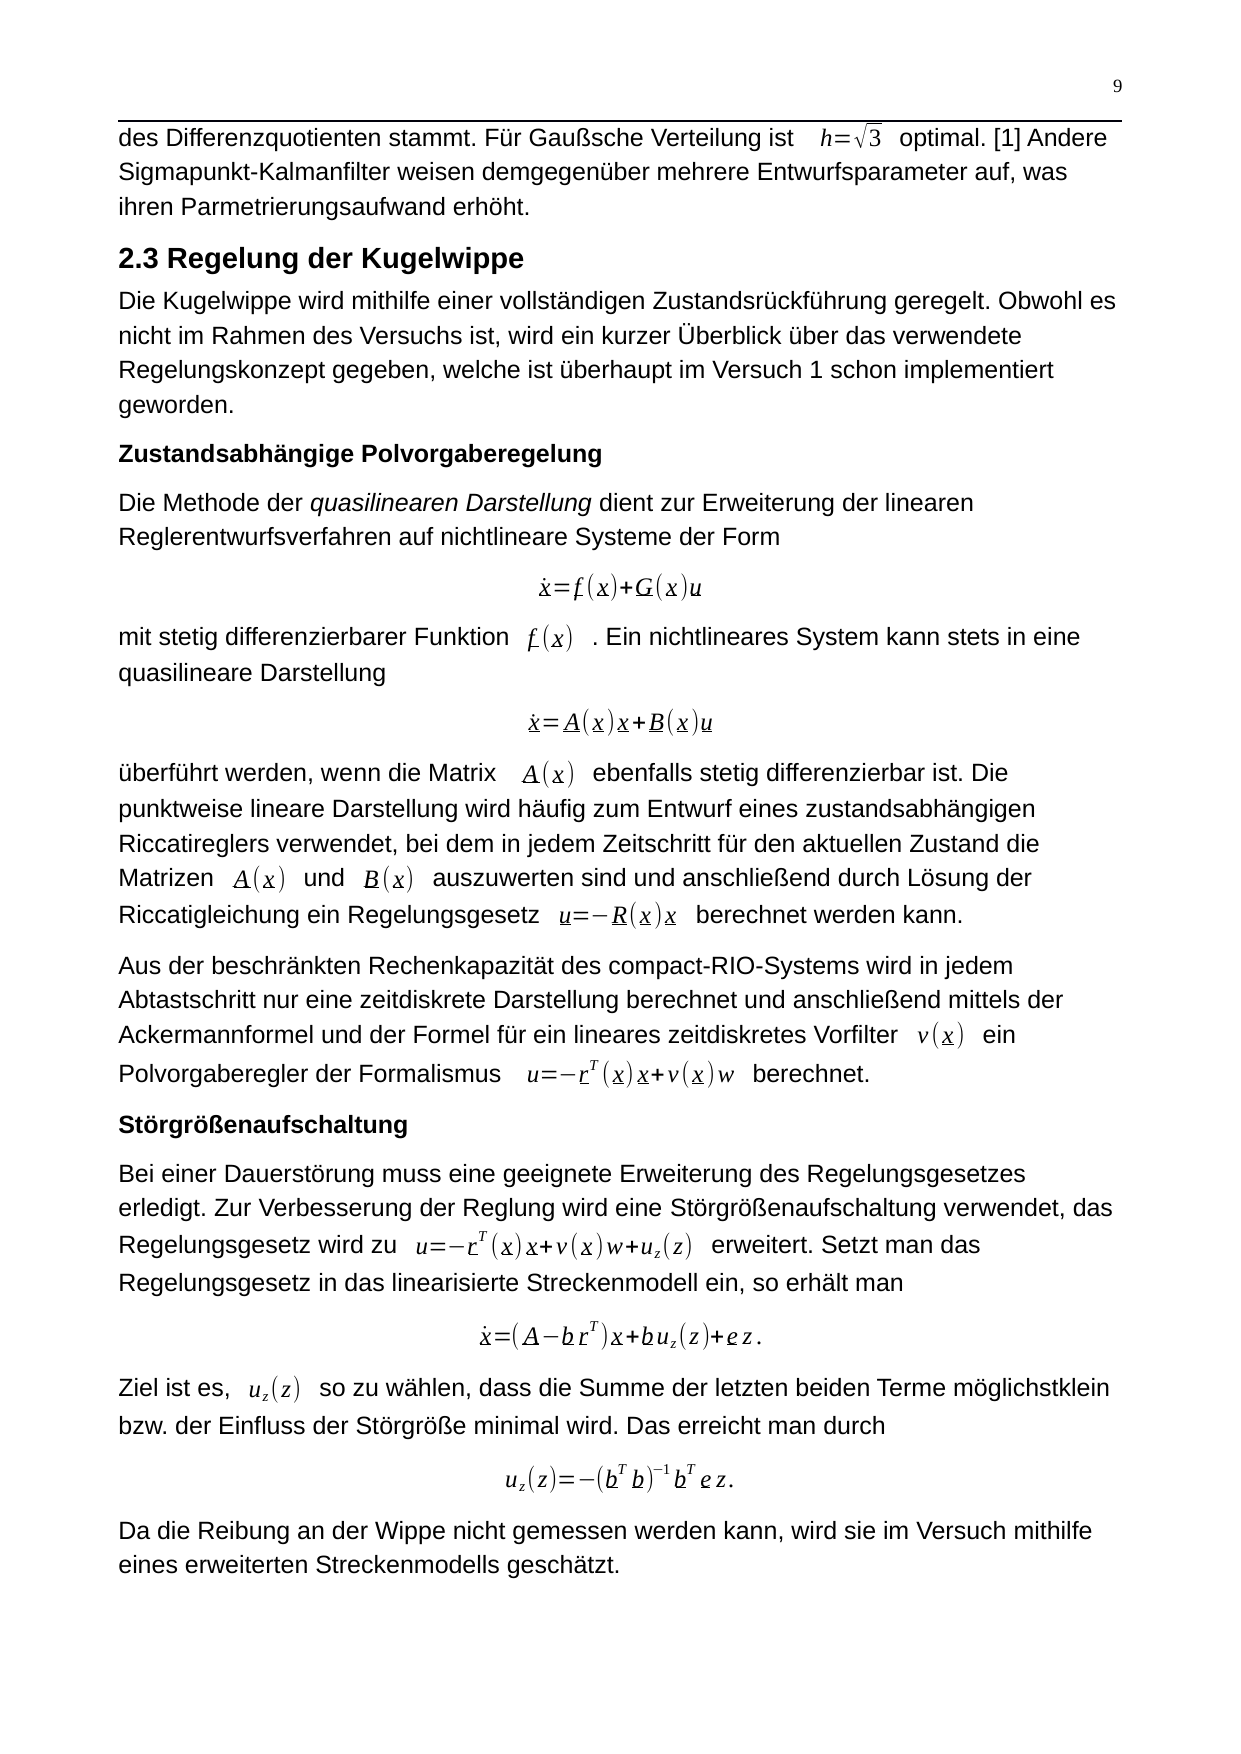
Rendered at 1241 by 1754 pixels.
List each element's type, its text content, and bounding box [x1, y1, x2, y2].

text Die Kugelwippe wird mithilfe einer vollständigen Zustandsrückführung geregelt. Obwohl es nicht im Rahmen des Versuchs ist, wird ein kurzer Überblick über das verwendete Regelungskonzept gegeben, welche ist überhaupt im Versuch 1 schon implementiert geworden. [118, 286, 1122, 418]
text Bei einer Dauerstörung muss eine geeignete Erweiterung des Regelungsgesetzes erledigt. Zur Verbesserung der Reglung wird eine Störgrößenaufschaltung verwendet, das Regelungsgesetz wird zuerweitert. Setzt man das Regelungsgesetz in das linearisierte Streckenmodell ein, so erhält man [118, 1159, 1122, 1297]
text Da die Reibung an der Wippe nicht gemessen werden kann, wird sie im Versuch mithilfe eines erweiterten Streckenmodells geschätzt. [118, 1516, 1122, 1579]
text mit stetig differenzierbarer Funktion. Ein nichtlineares System kann stets in eine quasilineare Darstellung [118, 622, 1122, 687]
text Störgrößenaufschaltung [118, 1109, 1122, 1138]
text des Differenzquotienten stammt. Für Gaußsche Verteilung ist optimal. [1] Andere Sigmapunkt-Kalmanfilter weisen demgegenüber mehrere Entwurfsparameter auf, was ihren Parmetrierungsaufwand erhöht. [118, 122, 1122, 221]
text Ziel ist es,so zu wählen, dass die Summe der letzten beiden Terme möglichstklein bzw. der Einfluss der Störgröße minimal wird. Das erreicht man durch [118, 1373, 1122, 1440]
text überführt werden, wenn die Matrix ebenfalls stetig differenzierbar ist. Die punktweise lineare Darstellung wird häufig zum Entwurf eines zustandsabhängigen Riccatireglers verwendet, bei dem in jedem Zeitschritt für den aktuellen Zustand die Matrizenundauszuwerten sind und anschließend durch Lösung der Riccatigleichung ein Regelungsgesetzberechnet werden kann. [118, 758, 1122, 930]
title 2.3 Regelung der Kugelwippe [118, 241, 1122, 274]
text Zustandsabhängige Polvorgaberegelung [118, 439, 1122, 468]
text Aus der beschränkten Rechenkapazität des compact-RIO-Systems wird in jedem Abtastschritt nur eine zeitdiskrete Darstellung berechnet und anschließend mittels der Ackermannformel und der Formel für ein lineares zeitdiskretes Vorfilterein Polvorgaberegler der Formalismus berechnet. [118, 951, 1122, 1089]
text Die Methode der quasilinearen Darstellung dient zur Erweiterung der linearen Reglerentwurfsverfahren auf nichtlineare Systeme der Form [118, 488, 1122, 551]
